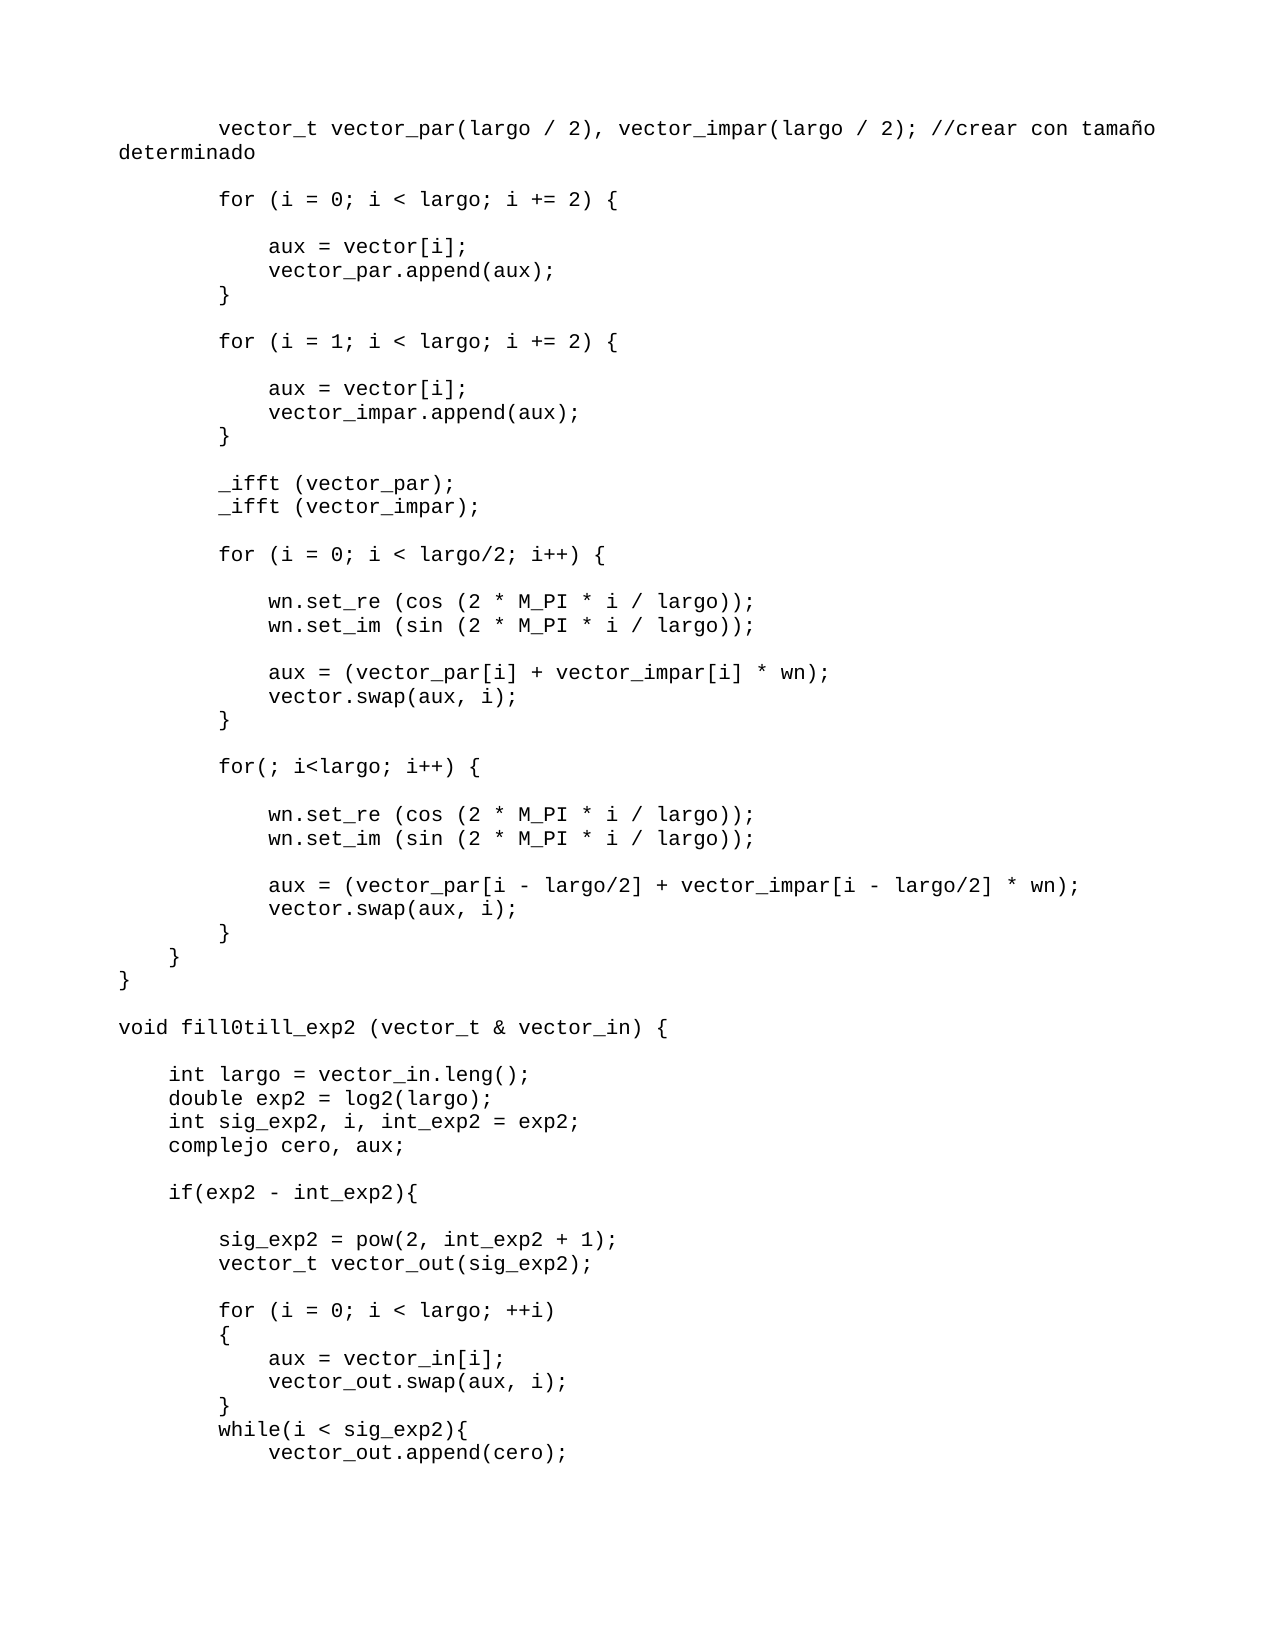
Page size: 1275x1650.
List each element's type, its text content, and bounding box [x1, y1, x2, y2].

text wn.set_re (cos (2 * M_PI * i / largo)); [118, 591, 1157, 615]
text aux = (vector_par[i] + vector_impar[i] * wn); [118, 662, 1157, 686]
text for (i = 0; i < largo/2; i++) { [118, 544, 1157, 567]
text aux = vector_in[i]; [118, 1348, 1157, 1371]
text } [118, 922, 1157, 946]
text } [118, 1395, 1157, 1419]
text } [118, 426, 1157, 449]
text for (i = 1; i < largo; i += 2) { [118, 331, 1157, 354]
text vector.swap(aux, i); [118, 686, 1157, 709]
text void fill0till_exp2 (vector_t & vector_in) { [118, 1017, 1157, 1040]
text vector_t vector_out(sig_exp2); [118, 1253, 1157, 1277]
text aux = vector[i]; [118, 236, 1157, 260]
text aux = (vector_par[i - largo/2] + vector_impar[i - largo/2] * wn); [118, 875, 1157, 898]
text } [118, 946, 1157, 969]
text while(i < sig_exp2){ [118, 1419, 1157, 1442]
text vector_impar.append(aux); [118, 402, 1157, 426]
text double exp2 = log2(largo); [118, 1088, 1157, 1111]
text } [118, 284, 1157, 307]
text vector_t vector_par(largo / 2), vector_impar(largo / 2); //crear con tamaño determinado [118, 118, 1157, 165]
text complejo cero, aux; [118, 1135, 1157, 1158]
text int sig_exp2, i, int_exp2 = exp2; [118, 1111, 1157, 1135]
text for(; i<largo; i++) { [118, 757, 1157, 780]
text } [118, 709, 1157, 733]
text vector_out.swap(aux, i); [118, 1371, 1157, 1395]
text sig_exp2 = pow(2, int_exp2 + 1); [118, 1229, 1157, 1253]
text vector_par.append(aux); [118, 260, 1157, 284]
text for (i = 0; i < largo; i += 2) { [118, 189, 1157, 213]
text vector.swap(aux, i); [118, 898, 1157, 922]
text wn.set_im (sin (2 * M_PI * i / largo)); [118, 827, 1157, 851]
text { [118, 1324, 1157, 1348]
text if(exp2 - int_exp2){ [118, 1182, 1157, 1206]
text _ifft (vector_par); [118, 473, 1157, 496]
text } [118, 969, 1157, 993]
text int largo = vector_in.leng(); [118, 1064, 1157, 1088]
text vector_out.append(cero); [118, 1442, 1157, 1466]
text aux = vector[i]; [118, 378, 1157, 402]
text _ifft (vector_impar); [118, 496, 1157, 520]
text wn.set_im (sin (2 * M_PI * i / largo)); [118, 615, 1157, 638]
text for (i = 0; i < largo; ++i) [118, 1300, 1157, 1324]
text wn.set_re (cos (2 * M_PI * i / largo)); [118, 804, 1157, 827]
